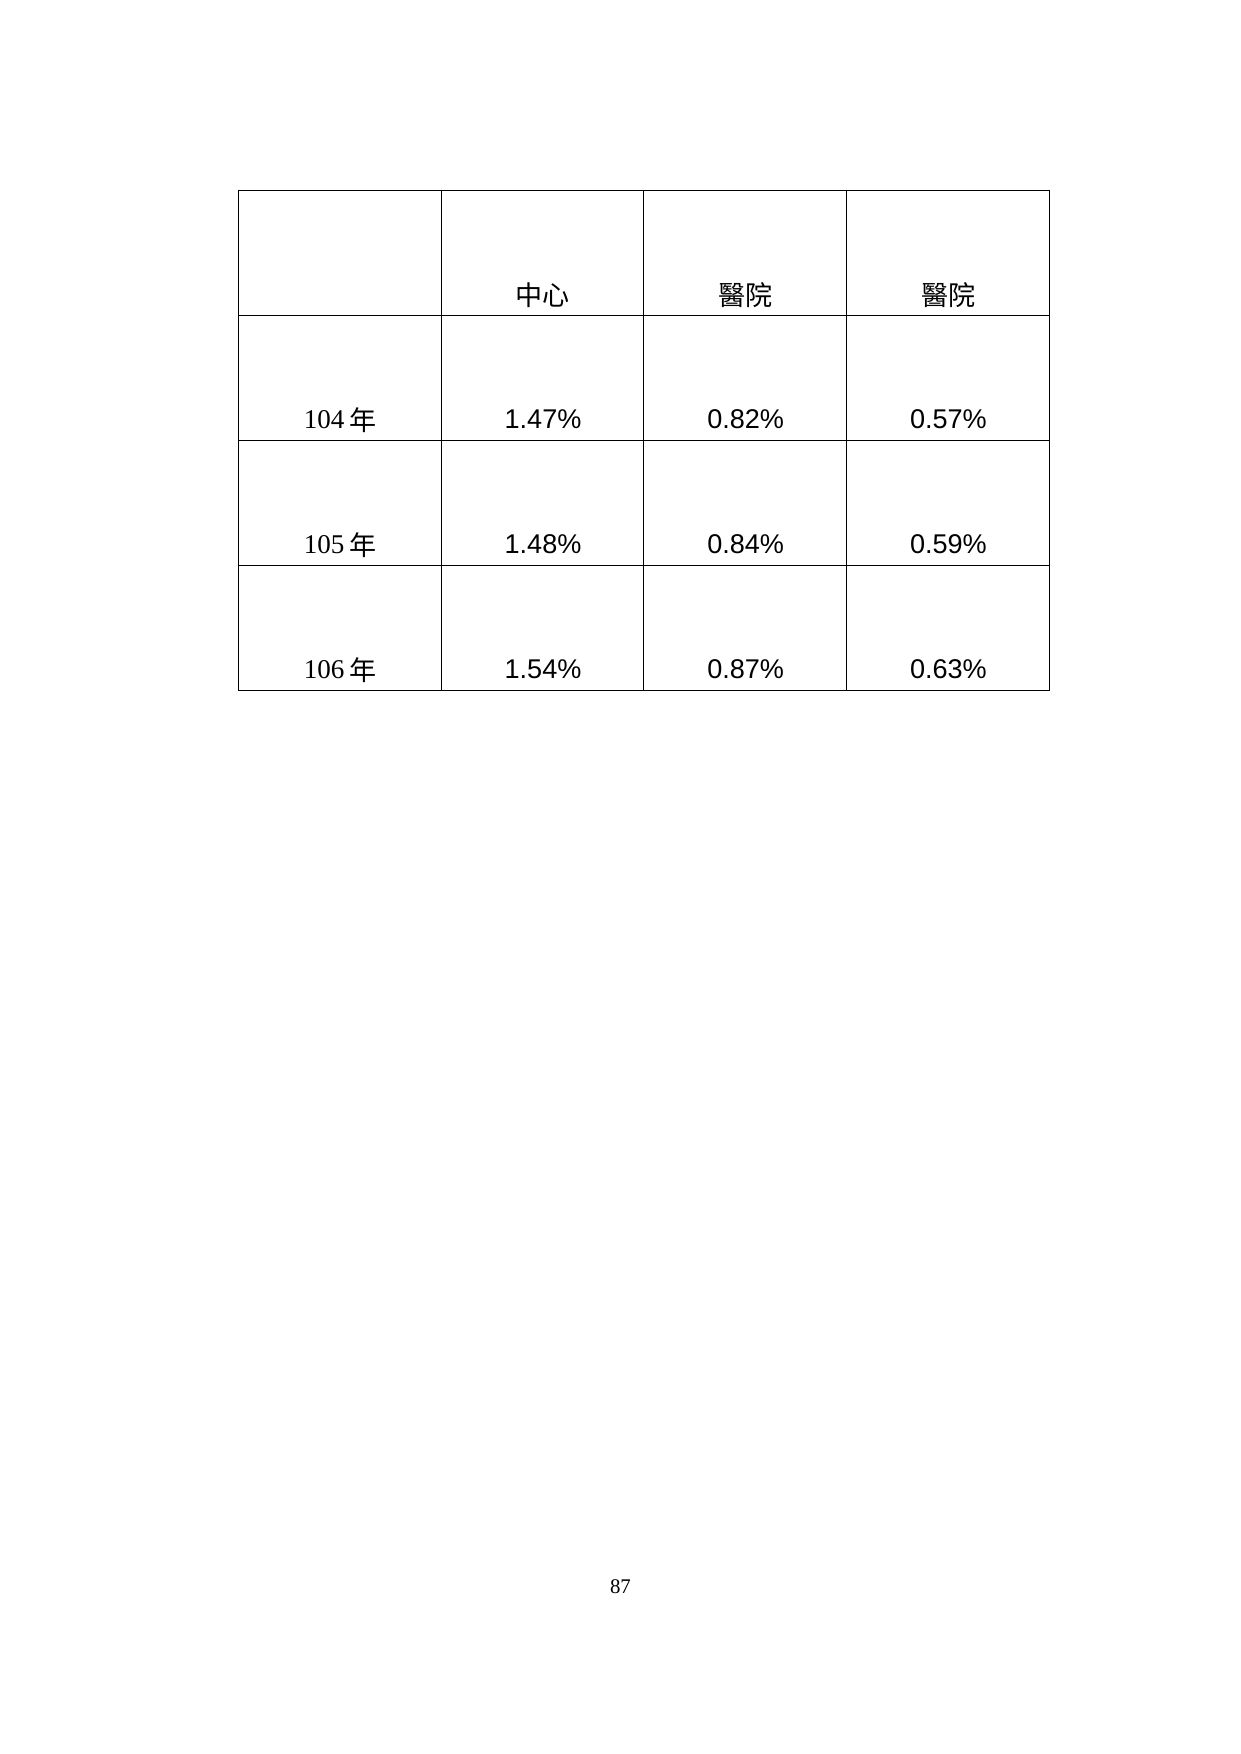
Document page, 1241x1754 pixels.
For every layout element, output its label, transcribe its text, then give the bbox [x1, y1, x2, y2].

table_header 醫院 [644, 191, 846, 314]
table_header 醫院 [847, 191, 1049, 314]
table_cell 105年 [239, 441, 441, 564]
table_cell 0.59% [847, 441, 1049, 564]
table_cell 0.87% [644, 566, 846, 689]
table_cell 1.54% [442, 566, 643, 689]
table_cell 106年 [239, 566, 441, 689]
table_cell 0.57% [847, 316, 1049, 439]
table_cell 0.84% [644, 441, 846, 564]
table_header 中心 [442, 191, 643, 314]
table_header [239, 191, 441, 314]
table_cell 0.82% [644, 316, 846, 439]
table_cell 1.48% [442, 441, 643, 564]
table_cell 1.47% [442, 316, 643, 439]
table_cell 104年 [239, 316, 441, 439]
table_cell 0.63% [847, 566, 1049, 689]
